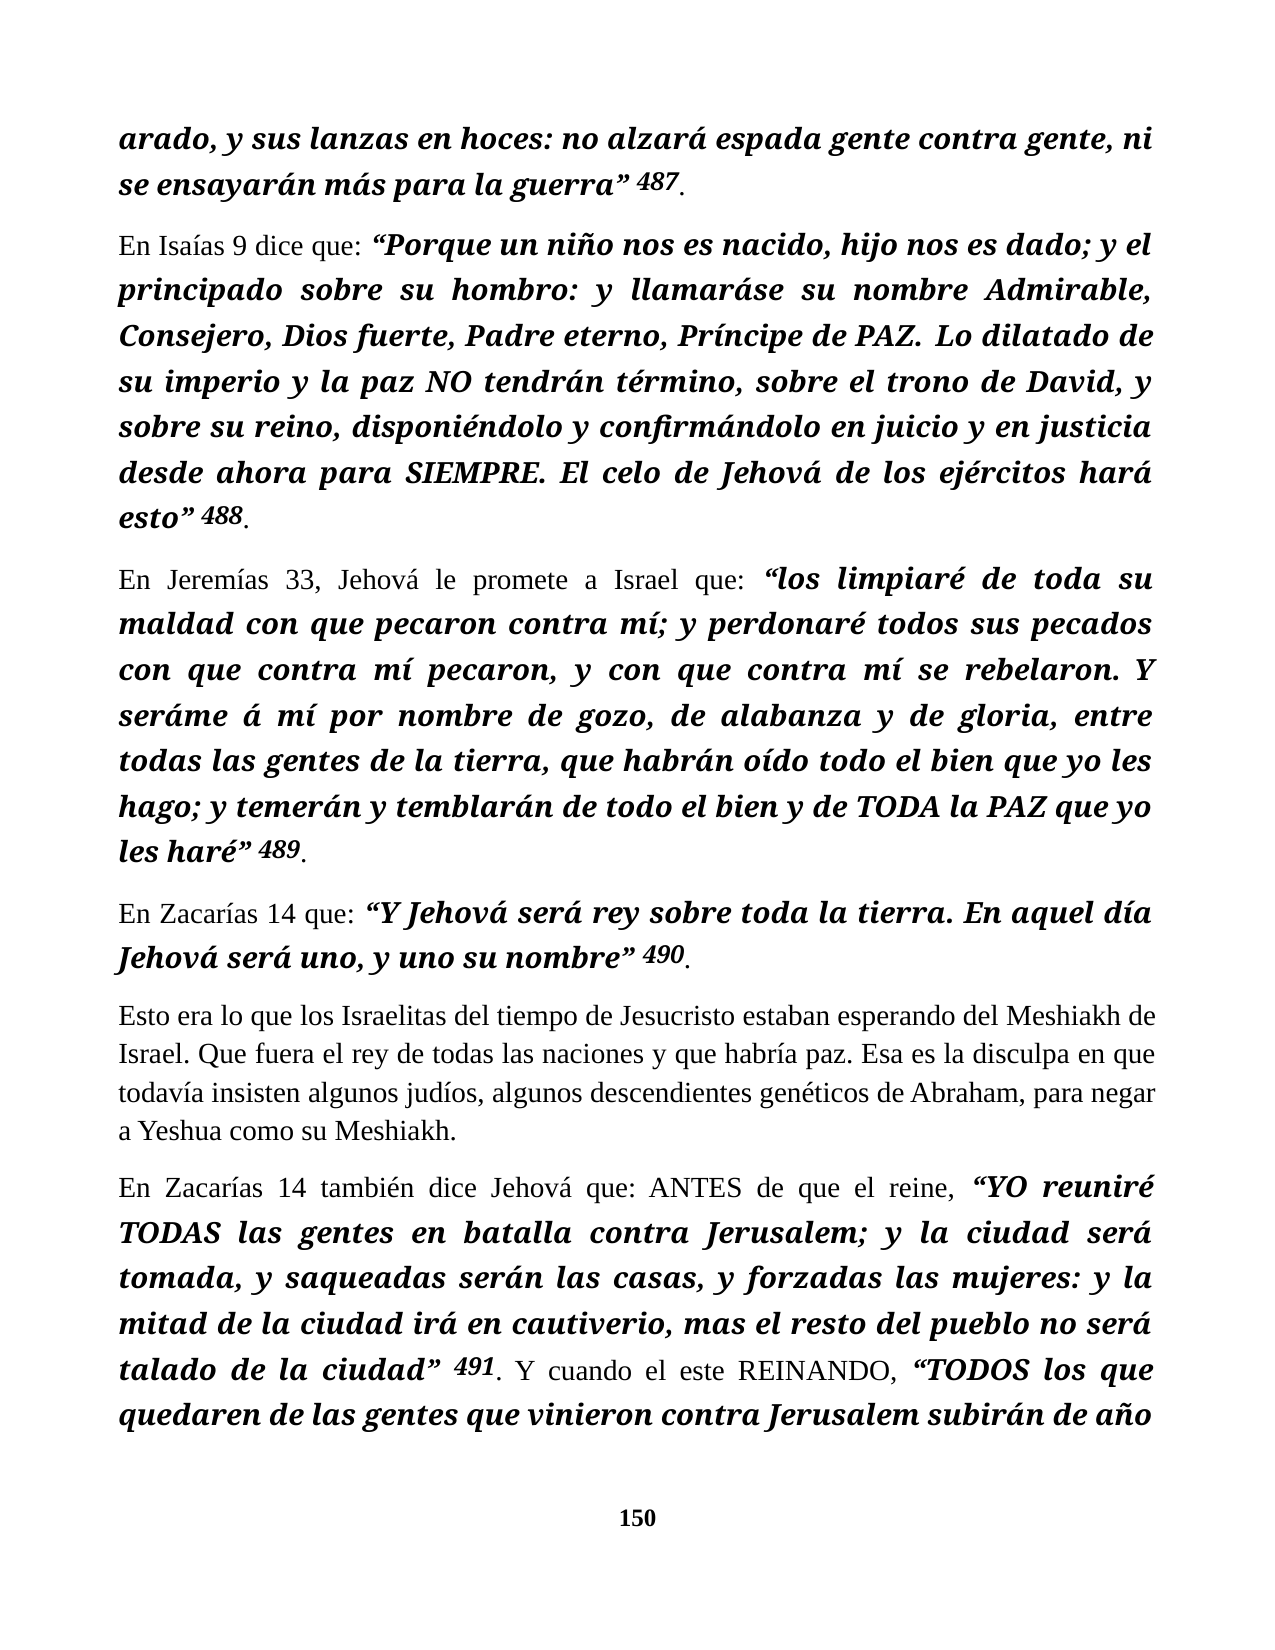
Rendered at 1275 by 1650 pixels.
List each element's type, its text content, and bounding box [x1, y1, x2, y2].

text Esto era lo que los Israelitas del tiempo de Jesucristo estaban esperando del Meshiakh de Israel. Que fuera el rey de todas las naciones y que habría paz. Esa es la disculpa en que todavía insisten algunos judíos, algunos descendientes genéticos de Abraham, para negar a Yeshua como su Meshiakh. [118, 998, 1157, 1147]
text En Isaías 9 dice que: “Porque un niño nos es nacido, hijo nos es dado; y el principado sobre su hombro: y llamaráse su nombre Admirable, Consejero, Dios fuerte, Padre eterno, Príncipe de PAZ. Lo dilatado de su imperio y la paz NO tendrán término, sobre el trono de David, y sobre su reino, disponiéndolo y confirmándolo en juicio y en justicia desde ahora para SIEMPRE. El celo de Jehová de los ejércitos hará esto” . [118, 224, 1157, 537]
text En Zacarías 14 que: “Y Jehová será rey sobre toda la tierra. En aquel día Jehová será uno, y uno su nombre” . [118, 892, 1157, 977]
text En Zacarías 14 también dice Jehová que: ANTES de que el reine, “YO reuniré TODAS las gentes en batalla contra Jerusalem; y la ciudad será tomada, y saqueadas serán las casas, y forzadas las mujeres: y la mitad de la ciudad irá en cautiverio, mas el resto del pueblo no será talado de la ciudad” . Y cuando el este REINANDO, “TODOS los que quedaren de las gentes que vinieron contra Jerusalem subirán de año [118, 1166, 1157, 1434]
text En Jeremías 33, Jehová le promete a Israel que: “los limpiaré de toda su maldad con que pecaron contra mí; y perdonaré todos sus pecados con que contra mí pecaron, y con que contra mí se rebelaron. Y seráme á mí por nombre de gozo, de alabanza y de gloria, entre todas las gentes de la tierra, que habrán oído todo el bien que yo les hago; y temerán y temblarán de todo el bien y de TODA la PAZ que yo les haré” . [118, 558, 1157, 871]
text arado, y sus lanzas en hoces: no alzará espada gente contra gente, ni se ensayarán más para la guerra” . [118, 118, 1157, 203]
